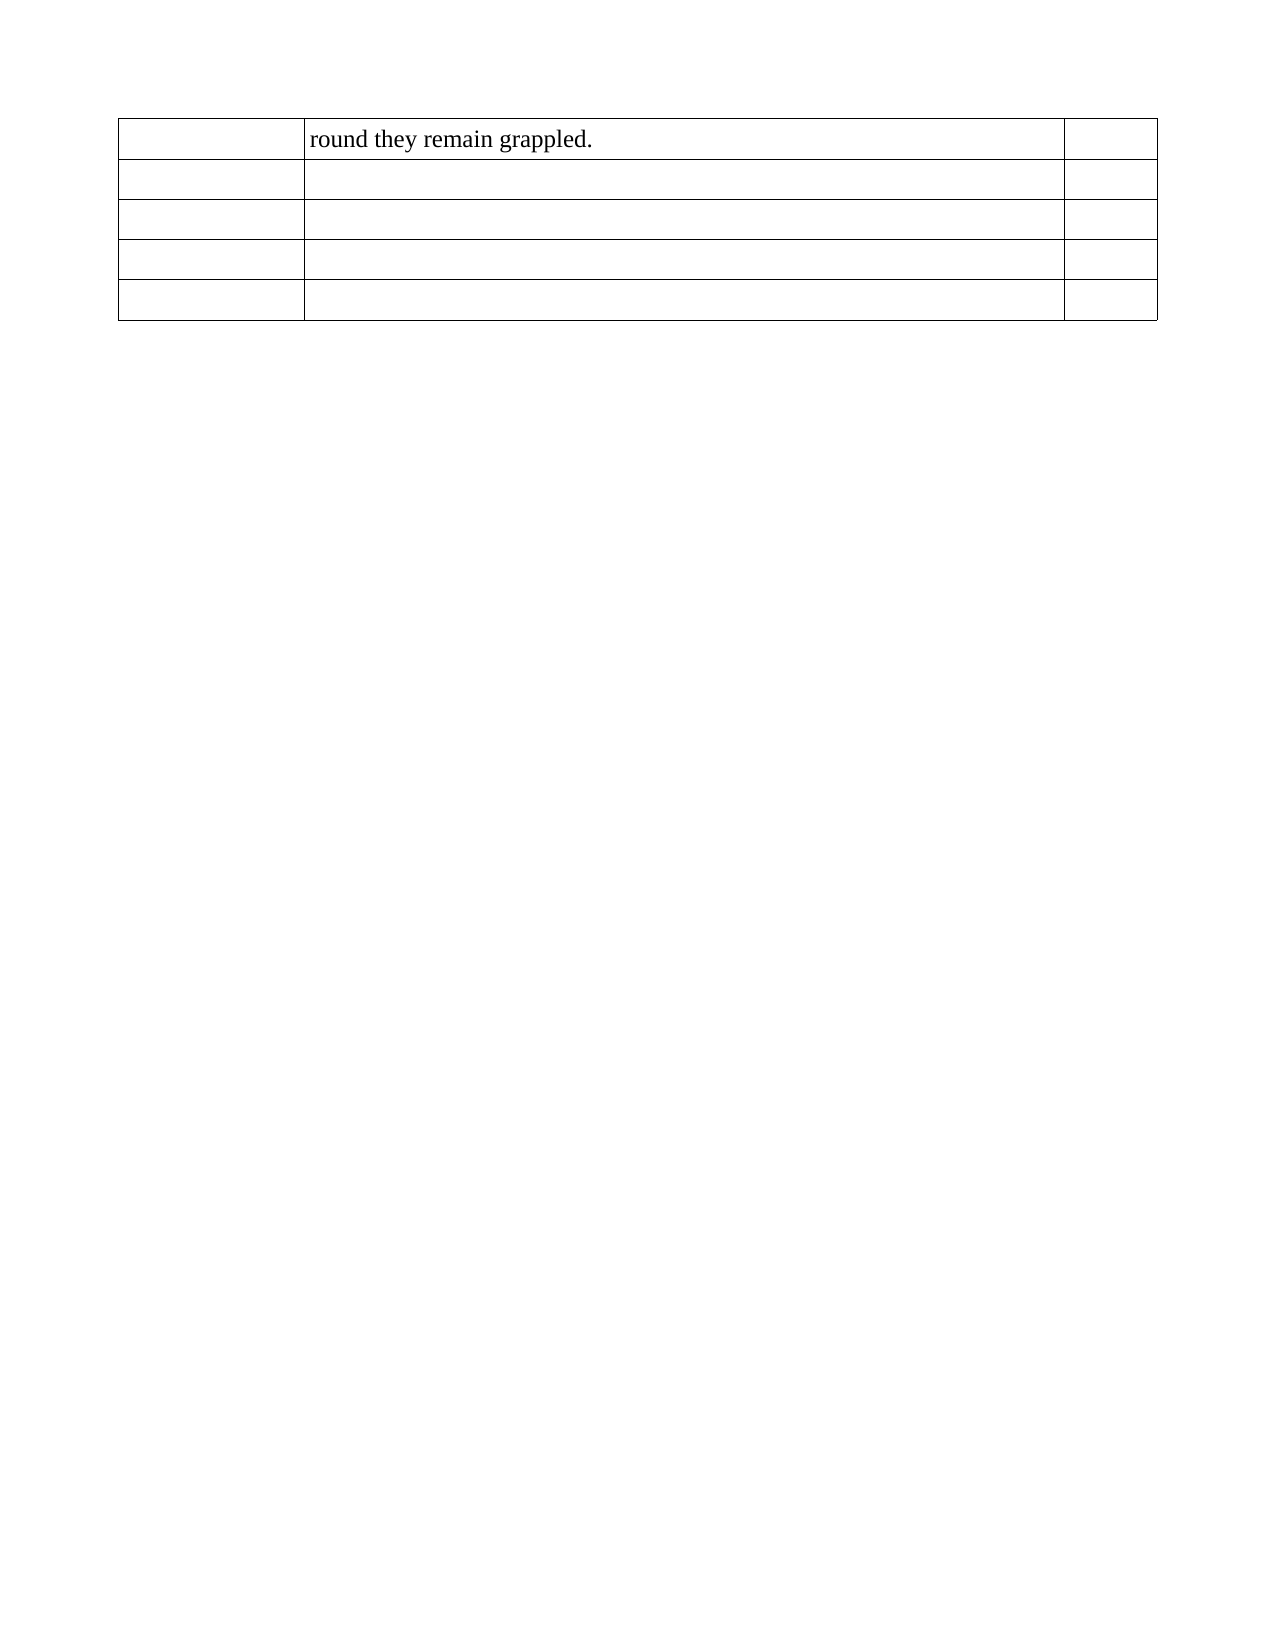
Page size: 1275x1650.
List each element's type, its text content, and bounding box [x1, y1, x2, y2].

table_cell [119, 200, 304, 239]
table_cell [119, 160, 304, 199]
table_cell round they remain grappled. [305, 119, 1064, 158]
table_cell [119, 280, 304, 320]
table_cell [1065, 119, 1157, 158]
table_cell [1065, 200, 1157, 239]
table_cell [1065, 160, 1157, 199]
table_cell [305, 240, 1064, 279]
table_cell [1065, 240, 1157, 279]
table_cell [1065, 280, 1157, 320]
table_cell [119, 119, 304, 158]
table_cell [119, 240, 304, 279]
table_cell [305, 280, 1064, 320]
table_cell [305, 200, 1064, 239]
table_cell [305, 160, 1064, 199]
